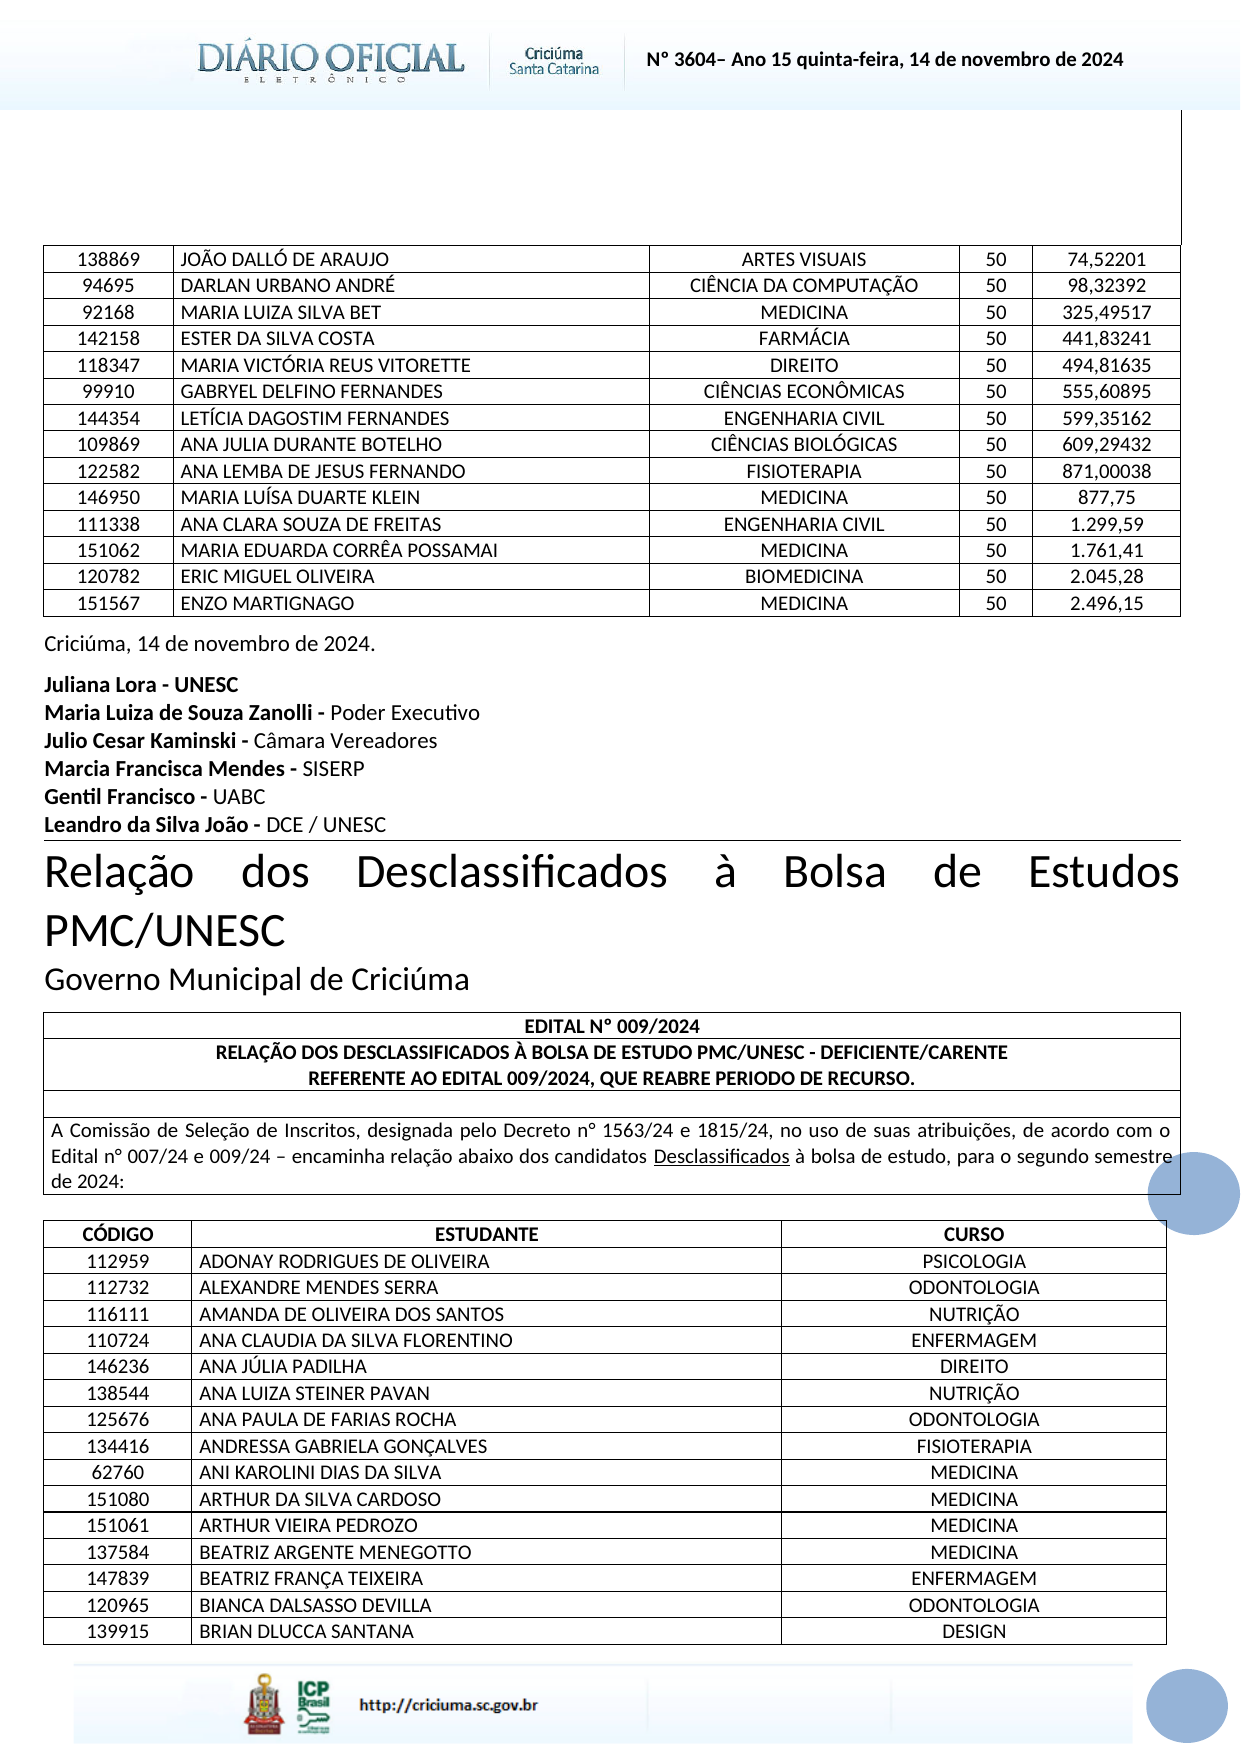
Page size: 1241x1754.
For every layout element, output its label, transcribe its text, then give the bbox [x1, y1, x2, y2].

table_header CÓDIGO [44, 1221, 191, 1247]
table_cell 50 [960, 379, 1032, 404]
table_cell BEATRIZ FRANÇA TEIXEIRA [192, 1565, 781, 1591]
table_cell DARLAN URBANO ANDRÉ [174, 273, 649, 298]
table_cell 151061 [44, 1513, 191, 1538]
table_cell 2.496,15 [1033, 590, 1180, 616]
table_cell CIÊNCIAS ECONÔMICAS [650, 379, 959, 404]
table_cell MEDICINA [650, 590, 959, 616]
table_cell FISIOTERAPIA [650, 458, 959, 483]
table_cell ODONTOLOGIA [782, 1274, 1166, 1300]
table_cell 146950 [44, 484, 173, 510]
table_header CURSO [782, 1221, 1166, 1247]
table_cell 50 [960, 326, 1032, 351]
table_cell MARIA LUÍSA DUARTE KLEIN [174, 484, 649, 510]
table_cell 50 [960, 511, 1032, 536]
table_cell 112959 [44, 1248, 191, 1273]
text Julio Cesar Kaminski - Câmara Vereadores [44, 726, 1181, 754]
text Marcia Francisca Mendes - SISERP [44, 754, 1181, 782]
table_cell 1.761,41 [1033, 537, 1180, 563]
table_cell 125676 [44, 1407, 191, 1432]
table_cell 599,35162 [1033, 405, 1180, 430]
table_cell 137584 [44, 1539, 191, 1564]
table_cell 50 [960, 564, 1032, 589]
table_cell 50 [960, 405, 1032, 430]
table_cell 111338 [44, 511, 173, 536]
table_cell 50 [960, 299, 1032, 324]
table_cell 112732 [44, 1274, 191, 1300]
table_cell CIÊNCIA DA COMPUTAÇÃO [650, 273, 959, 298]
table_cell 62760 [44, 1460, 191, 1485]
text Criciúma, 14 de novembro de 2024. [44, 629, 1181, 657]
table_cell GABRYEL DELFINO FERNANDES [174, 379, 649, 404]
table_cell DIREITO [650, 352, 959, 377]
table_cell ANA JULIA DURANTE BOTELHO [174, 431, 649, 457]
table_cell ERIC MIGUEL OLIVEIRA [174, 564, 649, 589]
table_cell 50 [960, 537, 1032, 563]
table_cell ARTHUR DA SILVA CARDOSO [192, 1486, 781, 1511]
table_cell 142158 [44, 326, 173, 351]
table_cell MEDICINA [782, 1539, 1166, 1564]
table_cell ALEXANDRE MENDES SERRA [192, 1274, 781, 1300]
table_cell DESIGN [782, 1618, 1166, 1644]
table_cell 138544 [44, 1380, 191, 1406]
table_cell 50 [960, 273, 1032, 298]
table_cell ANDRESSA GABRIELA GONÇALVES [192, 1433, 781, 1458]
table_cell ENGENHARIA CIVIL [650, 511, 959, 536]
table_cell AMANDA DE OLIVEIRA DOS SANTOS [192, 1301, 781, 1326]
table_cell CIÊNCIAS BIOLÓGICAS [650, 431, 959, 457]
table_cell 134416 [44, 1433, 191, 1458]
table_cell ENFERMAGEM [782, 1565, 1166, 1591]
table_cell 94695 [44, 273, 173, 298]
table_cell PSICOLOGIA [782, 1248, 1166, 1273]
table_cell ANA CLAUDIA DA SILVA FLORENTINO [192, 1327, 781, 1353]
table_cell MEDICINA [782, 1486, 1166, 1511]
table_cell RELAÇÃO DOS DESCLASSIFICADOS À BOLSA DE ESTUDO PMC/UNESC - DEFICIENTE/CARENTE REFERENTE AO EDITAL 009/2024, QUE REABRE PERIODO DE RECURSO. [44, 1039, 1180, 1090]
table_cell ODONTOLOGIA [782, 1592, 1166, 1617]
table_cell ENGENHARIA CIVIL [650, 405, 959, 430]
table_cell FISIOTERAPIA [782, 1433, 1166, 1458]
table_cell MEDICINA [650, 484, 959, 510]
table_cell BRIAN DLUCCA SANTANA [192, 1618, 781, 1644]
table_cell 92168 [44, 299, 173, 324]
table_cell ANA LEMBA DE JESUS FERNANDO [174, 458, 649, 483]
table_cell FARMÁCIA [650, 326, 959, 351]
text Juliana Lora - UNESC [44, 670, 1181, 698]
table_cell 122582 [44, 458, 173, 483]
table_cell ENZO MARTIGNAGO [174, 590, 649, 616]
table_cell 74,52201 [1033, 246, 1180, 272]
table_cell MARIA EDUARDA CORRÊA POSSAMAI [174, 537, 649, 563]
table_cell ARTES VISUAIS [650, 246, 959, 272]
table_cell ANI KAROLINI DIAS DA SILVA [192, 1460, 781, 1485]
table_cell BIANCA DALSASSO DEVILLA [192, 1592, 781, 1617]
table_cell 50 [960, 590, 1032, 616]
table_cell 50 [960, 431, 1032, 457]
table_cell 139915 [44, 1618, 191, 1644]
table_cell 50 [960, 246, 1032, 272]
table_header ESTUDANTE [192, 1221, 781, 1247]
table_cell 441,83241 [1033, 326, 1180, 351]
table_cell 151567 [44, 590, 173, 616]
table_cell 2.045,28 [1033, 564, 1180, 589]
table_cell 109869 [44, 431, 173, 457]
table_cell MEDICINA [650, 299, 959, 324]
table_cell 99910 [44, 379, 173, 404]
table_cell ESTER DA SILVA COSTA [174, 326, 649, 351]
table_cell BEATRIZ ARGENTE MENEGOTTO [192, 1539, 781, 1564]
table_cell 120965 [44, 1592, 191, 1617]
text Leandro da Silva João - DCE / UNESC [44, 810, 1181, 840]
table_cell 871,00038 [1033, 458, 1180, 483]
text Governo Municipal de Criciúma [44, 958, 1181, 999]
table_cell MARIA VICTÓRIA REUS VITORETTE [174, 352, 649, 377]
table_cell 151080 [44, 1486, 191, 1511]
table_cell 151062 [44, 537, 173, 563]
table_cell A Comissão de Seleção de Inscritos, designada pelo Decreto n° 1563/24 e 1815/24, no uso de suas atribuições, de acordo com o Edital n° 007/24 e 009/24 – encaminha relação abaixo dos candidatos Desclassificados à bolsa de estudo, para o segundo semestre de 2024: [44, 1118, 1180, 1194]
table_cell 118347 [44, 352, 173, 377]
table_cell ANA JÚLIA PADILHA [192, 1354, 781, 1379]
table_cell BIOMEDICINA [650, 564, 959, 589]
table_cell 98,32392 [1033, 273, 1180, 298]
text Relação dos Desclassificados à Bolsa de Estudos PMC/UNESC [44, 841, 1181, 958]
table_cell 50 [960, 352, 1032, 377]
table_cell 138869 [44, 246, 173, 272]
table_header EDITAL Nº 009/2024 [44, 1013, 1180, 1038]
table_cell 877,75 [1033, 484, 1180, 510]
table_cell 1.299,59 [1033, 511, 1180, 536]
text Gentil Francisco - UABC [44, 782, 1181, 810]
table_cell ANA CLARA SOUZA DE FREITAS [174, 511, 649, 536]
table_cell MARIA LUIZA SILVA BET [174, 299, 649, 324]
table_cell ANA LUIZA STEINER PAVAN [192, 1380, 781, 1406]
table_cell 146236 [44, 1354, 191, 1379]
table_cell ARTHUR VIEIRA PEDROZO [192, 1513, 781, 1538]
table_cell ADONAY RODRIGUES DE OLIVEIRA [192, 1248, 781, 1273]
table_cell DIREITO [782, 1354, 1166, 1379]
text Maria Luiza de Souza Zanolli - Poder Executivo [44, 698, 1181, 726]
table_cell [44, 1091, 1180, 1117]
table_cell 325,49517 [1033, 299, 1180, 324]
table_cell MEDICINA [650, 537, 959, 563]
table_cell 555,60895 [1033, 379, 1180, 404]
table_cell 609,29432 [1033, 431, 1180, 457]
table_cell ODONTOLOGIA [782, 1407, 1166, 1432]
table_cell 50 [960, 458, 1032, 483]
table_cell 494,81635 [1033, 352, 1180, 377]
table_cell 50 [960, 484, 1032, 510]
table_cell MEDICINA [782, 1513, 1166, 1538]
table_cell 147839 [44, 1565, 191, 1591]
table_cell LETÍCIA DAGOSTIM FERNANDES [174, 405, 649, 430]
table_cell 110724 [44, 1327, 191, 1353]
table_cell MEDICINA [782, 1460, 1166, 1485]
table_cell ENFERMAGEM [782, 1327, 1166, 1353]
table_cell 144354 [44, 405, 173, 430]
table_cell 120782 [44, 564, 173, 589]
table_cell ANA PAULA DE FARIAS ROCHA [192, 1407, 781, 1432]
table_cell NUTRIÇÃO [782, 1301, 1166, 1326]
table_cell NUTRIÇÃO [782, 1380, 1166, 1406]
table_cell 116111 [44, 1301, 191, 1326]
table_cell JOÃO DALLÓ DE ARAUJO [174, 246, 649, 272]
